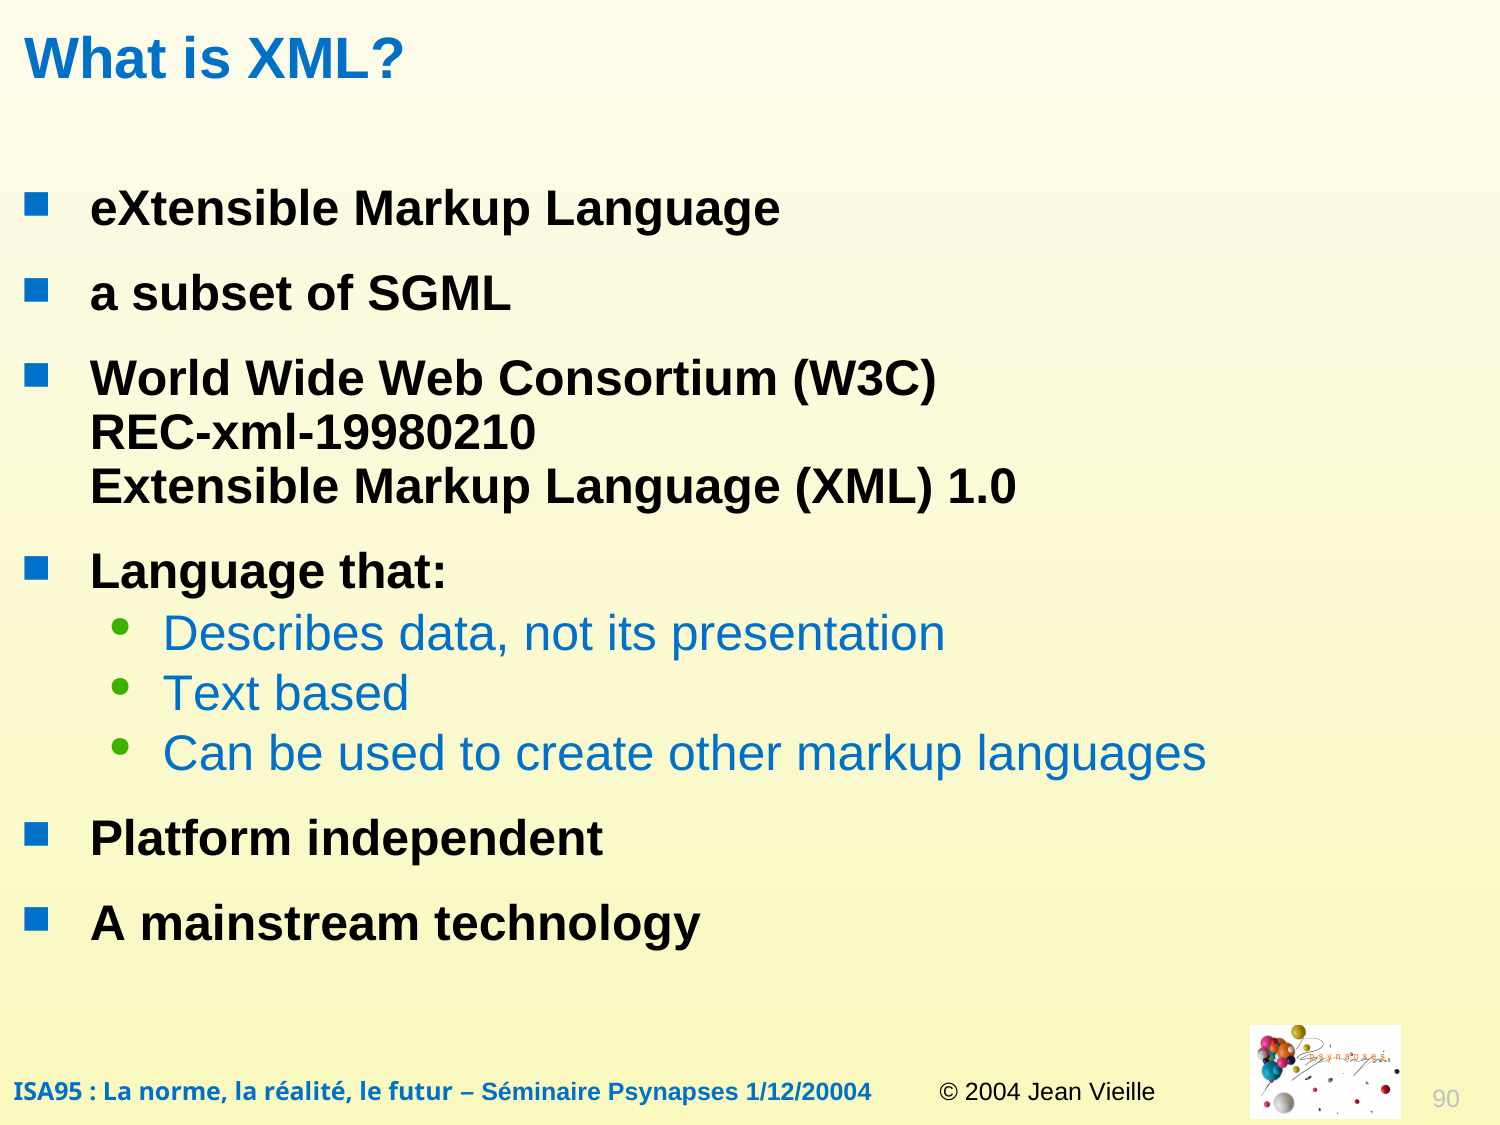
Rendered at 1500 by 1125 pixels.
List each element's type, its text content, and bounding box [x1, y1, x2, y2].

picture [1250, 1026, 1401, 1119]
list eXtensible Markup Language a subset of SGML World Wide Web Consortium (W3C) REC-xml-19980210 Extensible Markup Language (XML) 1.0 Language that: Describes data, not its presentation Text based Can be used to create other markup languages Platform independent A mainstream technology [12, 174, 1476, 1026]
title What is XML? [9, 12, 1476, 151]
